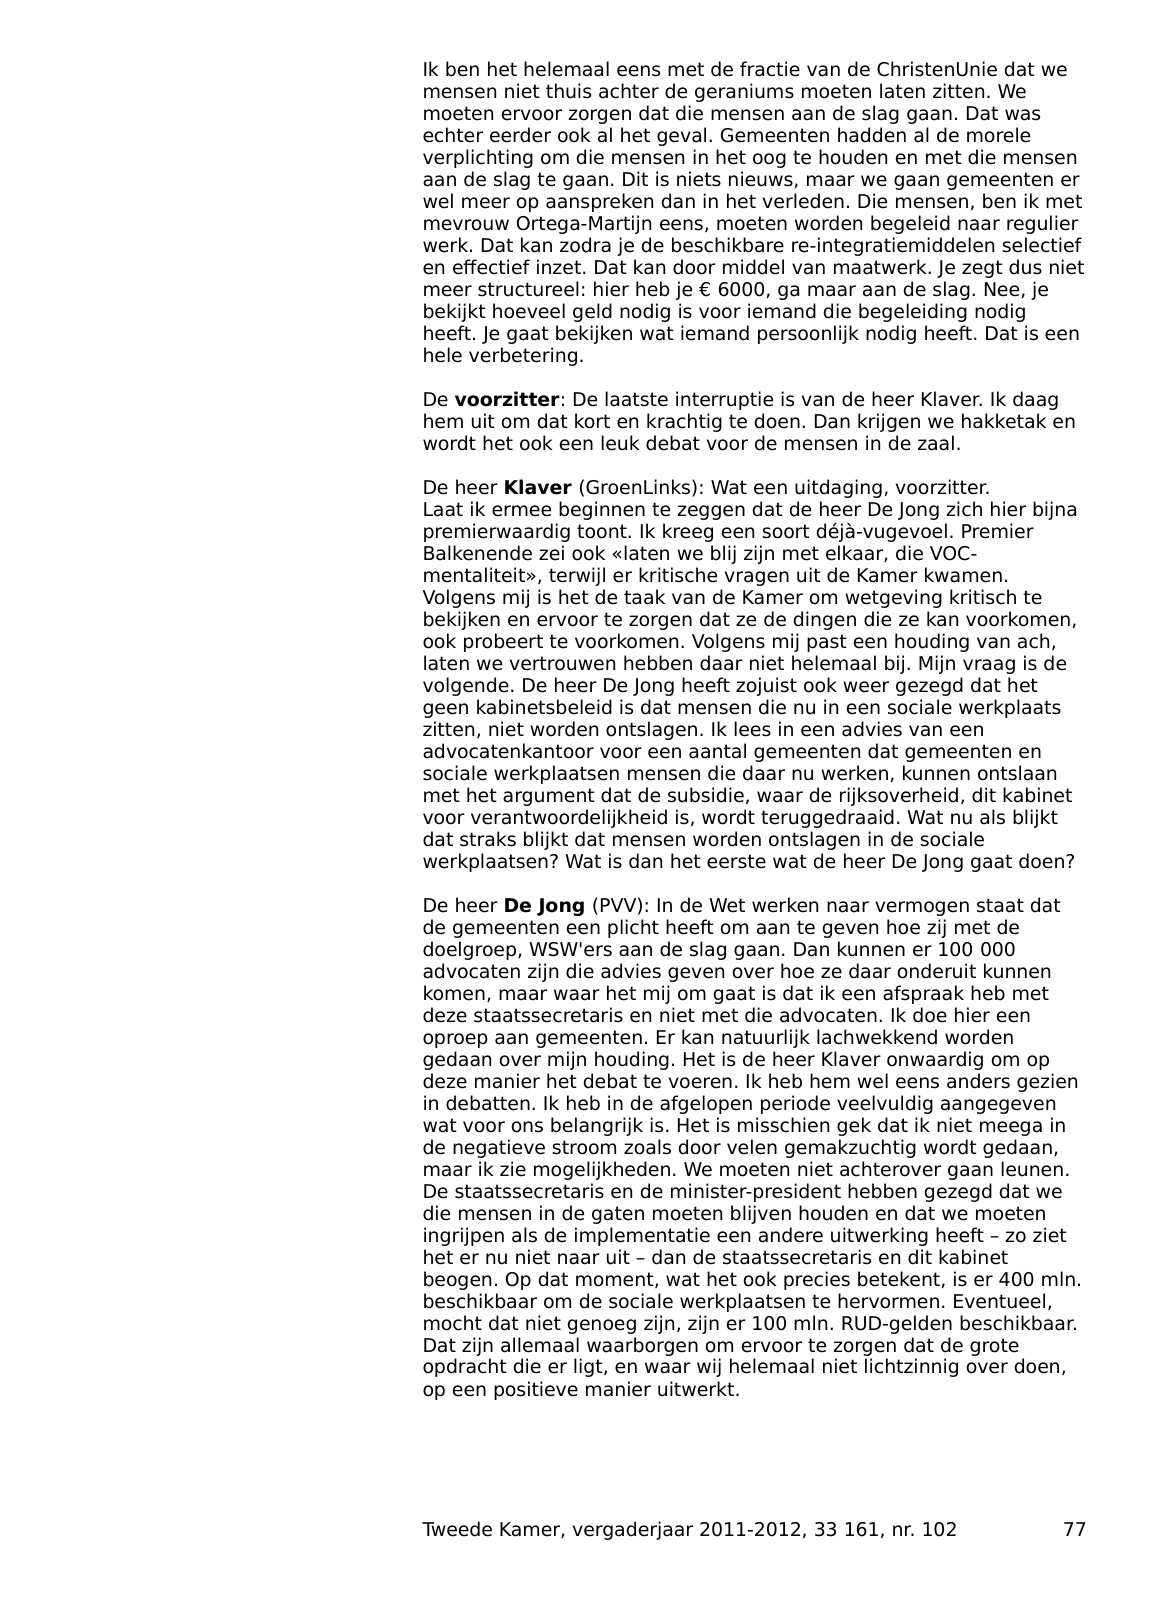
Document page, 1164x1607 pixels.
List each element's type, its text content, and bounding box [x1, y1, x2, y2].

text Laat ik ermee beginnen te zeggen dat de heer De Jong zich hier bijna premierwaardig toont. Ik kreeg een soort déjà-vugevoel. Premier Balkenende zei ook «laten we blij zijn met elkaar, die VOC-mentaliteit», terwijl er kritische vragen uit de Kamer kwamen. Volgens mij is het de taak van de Kamer om wetgeving kritisch te bekijken en ervoor te zorgen dat ze de dingen die ze kan voorkomen, ook probeert te voorkomen. Volgens mij past een houding van ach, laten we vertrouwen hebben daar niet helemaal bij. Mijn vraag is de volgende. De heer De Jong heeft zojuist ook weer gezegd dat het geen kabinetsbeleid is dat mensen die nu in een sociale werkplaats zitten, niet worden ontslagen. Ik lees in een advies van een advocatenkantoor voor een aantal gemeenten dat gemeenten en sociale werkplaatsen mensen die daar nu werken, kunnen ontslaan met het argument dat de subsidie, waar de rijksoverheid, dit kabinet voor verantwoordelijkheid is, wordt teruggedraaid. Wat nu als blijkt dat straks blijkt dat mensen worden ontslagen in de sociale werkplaatsen? Wat is dan het eerste wat de heer De Jong gaat doen? [422, 499, 1087, 873]
text De voorzitter: De laatste interruptie is van de heer Klaver. Ik daag hem uit om dat kort en krachtig te doen. Dan krijgen we hakketak en wordt het ook een leuk debat voor de mensen in de zaal. [422, 389, 1087, 455]
text De heer Klaver (GroenLinks): Wat een uitdaging, voorzitter. [422, 477, 1087, 499]
text De heer De Jong (PVV): In de Wet werken naar vermogen staat dat de gemeenten een plicht heeft om aan te geven hoe zij met de doelgroep, WSW'ers aan de slag gaan. Dan kunnen er 100 000 advocaten zijn die advies geven over hoe ze daar onderuit kunnen komen, maar waar het mij om gaat is dat ik een afspraak heb met deze staatssecretaris en niet met die advocaten. Ik doe hier een oproep aan gemeenten. Er kan natuurlijk lachwekkend worden gedaan over mijn houding. Het is de heer Klaver onwaardig om op deze manier het debat te voeren. Ik heb hem wel eens anders gezien in debatten. Ik heb in de afgelopen periode veelvuldig aangegeven wat voor ons belangrijk is. Het is misschien gek dat ik niet meega in de negatieve stroom zoals door velen gemakzuchtig wordt gedaan, maar ik zie mogelijkheden. We moeten niet achterover gaan leunen. De staatssecretaris en de minister-president hebben gezegd dat we die mensen in de gaten moeten blijven houden en dat we moeten ingrijpen als de implementatie een andere uitwerking heeft – zo ziet het er nu niet naar uit – dan de staatssecretaris en dit kabinet beogen. Op dat moment, wat het ook precies betekent, is er 400 mln. beschikbaar om de sociale werkplaatsen te hervormen. Eventueel, mocht dat niet genoeg zijn, zijn er 100 mln. RUD-gelden beschikbaar. Dat zijn allemaal waarborgen om ervoor te zorgen dat de grote opdracht die er ligt, en waar wij helemaal niet lichtzinnig over doen, op een positieve manier uitwerkt. [422, 895, 1087, 1400]
text Ik ben het helemaal eens met de fractie van de ChristenUnie dat we mensen niet thuis achter de geraniums moeten laten zitten. We moeten ervoor zorgen dat die mensen aan de slag gaan. Dat was echter eerder ook al het geval. Gemeenten hadden al de morele verplichting om die mensen in het oog te houden en met die mensen aan de slag te gaan. Dit is niets nieuws, maar we gaan gemeenten er wel meer op aanspreken dan in het verleden. Die mensen, ben ik met mevrouw Ortega-Martijn eens, moeten worden begeleid naar regulier werk. Dat kan zodra je de beschikbare re-integratiemiddelen selectief en effectief inzet. Dat kan door middel van maatwerk. Je zegt dus niet meer structureel: hier heb je € 6000, ga maar aan de slag. Nee, je bekijkt hoeveel geld nodig is voor iemand die begeleiding nodig heeft. Je gaat bekijken wat iemand persoonlijk nodig heeft. Dat is een hele verbetering. [422, 59, 1087, 367]
